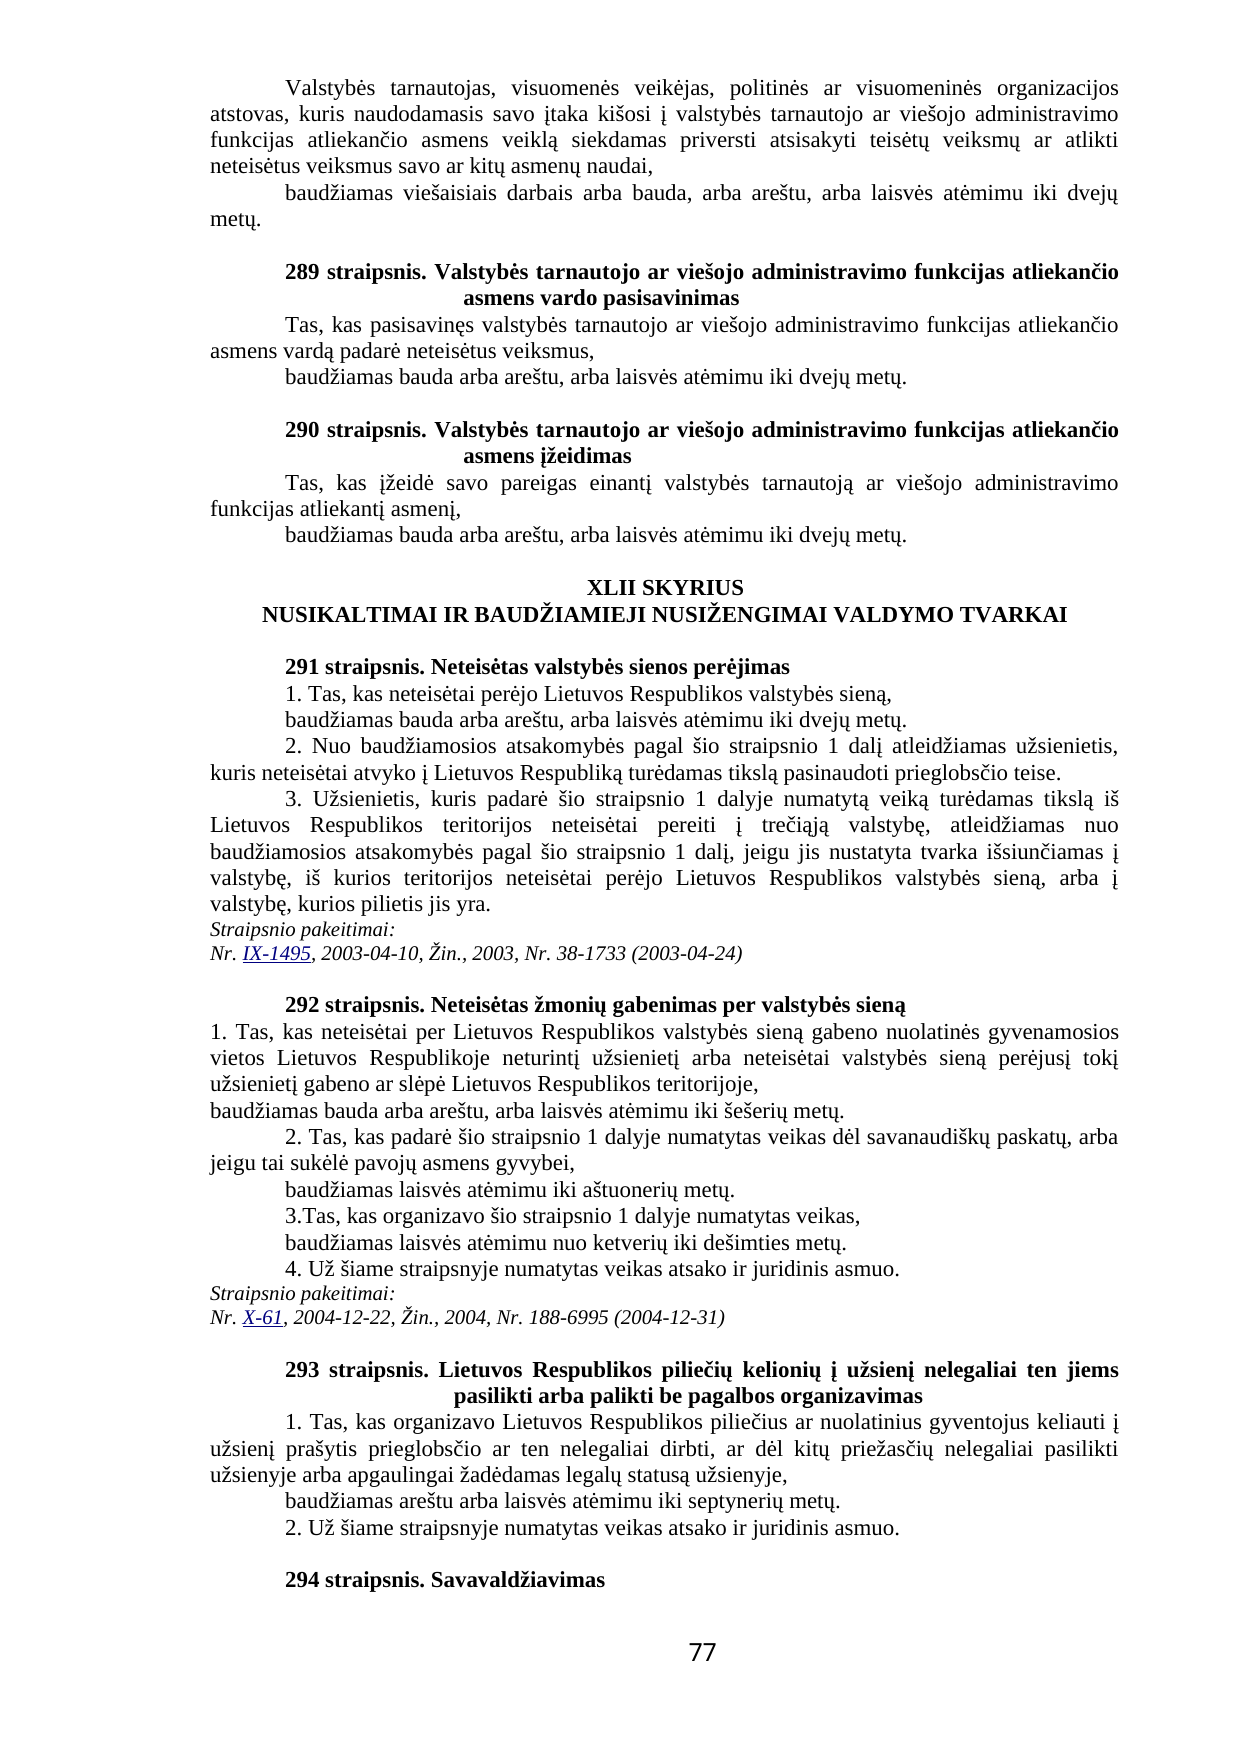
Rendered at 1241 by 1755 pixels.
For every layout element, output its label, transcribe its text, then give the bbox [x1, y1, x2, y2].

text Straipsnio pakeitimai: [210, 1281, 1120, 1305]
text 294 straipsnis. Savavaldžiavimas [210, 1567, 1120, 1593]
text Nr. IX-1495, 2003-04-10, Žin., 2003, Nr. 38-1733 (2003-04-24) [210, 941, 1120, 965]
text 293 straipsnis. Lietuvos Respublikos piliečių kelionių į užsienį nelegaliai ten jiems pasilikti arba palikti be pagalbos organizavimas [285, 1356, 1120, 1408]
text baudžiamas laisvės atėmimu iki aštuonerių metų. [210, 1176, 1120, 1202]
text Tas, kas įžeidė savo pareigas einantį valstybės tarnautoją ar viešojo administravimo funkcijas atliekantį asmenį, [210, 469, 1120, 522]
text baudžiamas bauda arba areštu, arba laisvės atėmimu iki dvejų metų. [210, 706, 1120, 732]
text 2. Nuo baudžiamosios atsakomybės pagal šio straipsnio 1 dalį atleidžiamas užsienietis, kuris neteisėtai atvyko į Lietuvos Respubliką turėdamas tikslą pasinaudoti prieglobsčio teise. [210, 732, 1120, 785]
text baudžiamas areštu arba laisvės atėmimu iki septynerių metų. [210, 1487, 1120, 1514]
subtitle XLII SKYRIUS [210, 574, 1120, 601]
text Valstybės tarnautojas, visuomenės veikėjas, politinės ar visuomeninės organizacijos atstovas, kuris naudodamasis savo įtaka kišosi į valstybės tarnautojo ar viešojo administravimo funkcijas atliekančio asmens veiklą siekdamas priversti atsisakyti teisėtų veiksmų ar atlikti neteisėtus veiksmus savo ar kitų asmenų naudai, [210, 73, 1120, 179]
text 1. Tas, kas organizavo Lietuvos Respublikos piliečius ar nuolatinius gyventojus keliauti į užsienį prašytis prieglobsčio ar ten nelegaliai dirbti, ar dėl kitų priežasčių nelegaliai pasilikti užsienyje arba apgaulingai žadėdamas legalų statusą užsienyje, [210, 1408, 1120, 1487]
text baudžiamas bauda arba areštu, arba laisvės atėmimu iki dvejų metų. [210, 363, 1120, 390]
text 2. Už šiame straipsnyje numatytas veikas atsako ir juridinis asmuo. [210, 1514, 1120, 1540]
text baudžiamas laisvės atėmimu nuo ketverių iki dešimties metų. [210, 1228, 1120, 1255]
text Tas, kas pasisavinęs valstybės tarnautojo ar viešojo administravimo funkcijas atliekančio asmens vardą padarė neteisėtus veiksmus, [210, 311, 1120, 363]
text 290 straipsnis. Valstybės tarnautojo ar viešojo administravimo funkcijas atliekančio asmens įžeidimas [285, 416, 1120, 469]
text baudžiamas viešaisiais darbais arba bauda, arba areštu, arba laisvės atėmimu iki dvejų metų. [210, 179, 1120, 232]
text 1. Tas, kas neteisėtai perėjo Lietuvos Respublikos valstybės sieną, [210, 680, 1120, 706]
text 3.Tas, kas organizavo šio straipsnio 1 dalyje numatytas veikas, [210, 1202, 1120, 1228]
text 4. Už šiame straipsnyje numatytas veikas atsako ir juridinis asmuo. [210, 1255, 1120, 1281]
text Straipsnio pakeitimai: [210, 917, 1120, 941]
text baudžiamas bauda arba areštu, arba laisvės atėmimu iki dvejų metų. [210, 522, 1120, 548]
text NUSIKALTIMAI IR BAUDŽIAMIEJI NUSIŽENGIMAI VALDYMO TVARKAI [210, 601, 1120, 627]
text 2. Tas, kas padarė šio straipsnio 1 dalyje numatytas veikas dėl savanaudiškų paskatų, arba jeigu tai sukėlė pavojų asmens gyvybei, [210, 1123, 1120, 1176]
text 292 straipsnis. Neteisėtas žmonių gabenimas per valstybės sieną [210, 991, 1120, 1018]
text 1. Tas, kas neteisėtai per Lietuvos Respublikos valstybės sieną gabeno nuolatinės gyvenamosios vietos Lietuvos Respublikoje neturintį užsienietį arba neteisėtai valstybės sieną perėjusį tokį užsienietį gabeno ar slėpė Lietuvos Respublikos teritorijoje, [210, 1018, 1120, 1097]
text 291 straipsnis. Neteisėtas valstybės sienos perėjimas [210, 653, 1120, 680]
text Nr. X-61, 2004-12-22, Žin., 2004, Nr. 188-6995 (2004-12-31) [210, 1305, 1120, 1329]
text 289 straipsnis. Valstybės tarnautojo ar viešojo administravimo funkcijas atliekančio asmens vardo pasisavinimas [285, 258, 1120, 311]
text baudžiamas bauda arba areštu, arba laisvės atėmimu iki šešerių metų. [210, 1097, 1120, 1123]
text 3. Užsienietis, kuris padarė šio straipsnio 1 dalyje numatytą veiką turėdamas tikslą iš Lietuvos Respublikos teritorijos neteisėtai pereiti į trečiąją valstybę, atleidžiamas nuo baudžiamosios atsakomybės pagal šio straipsnio 1 dalį, jeigu jis nustatyta tvarka išsiunčiamas į valstybę, iš kurios teritorijos neteisėtai perėjo Lietuvos Respublikos valstybės sieną, arba į valstybę, kurios pilietis jis yra. [210, 785, 1120, 917]
